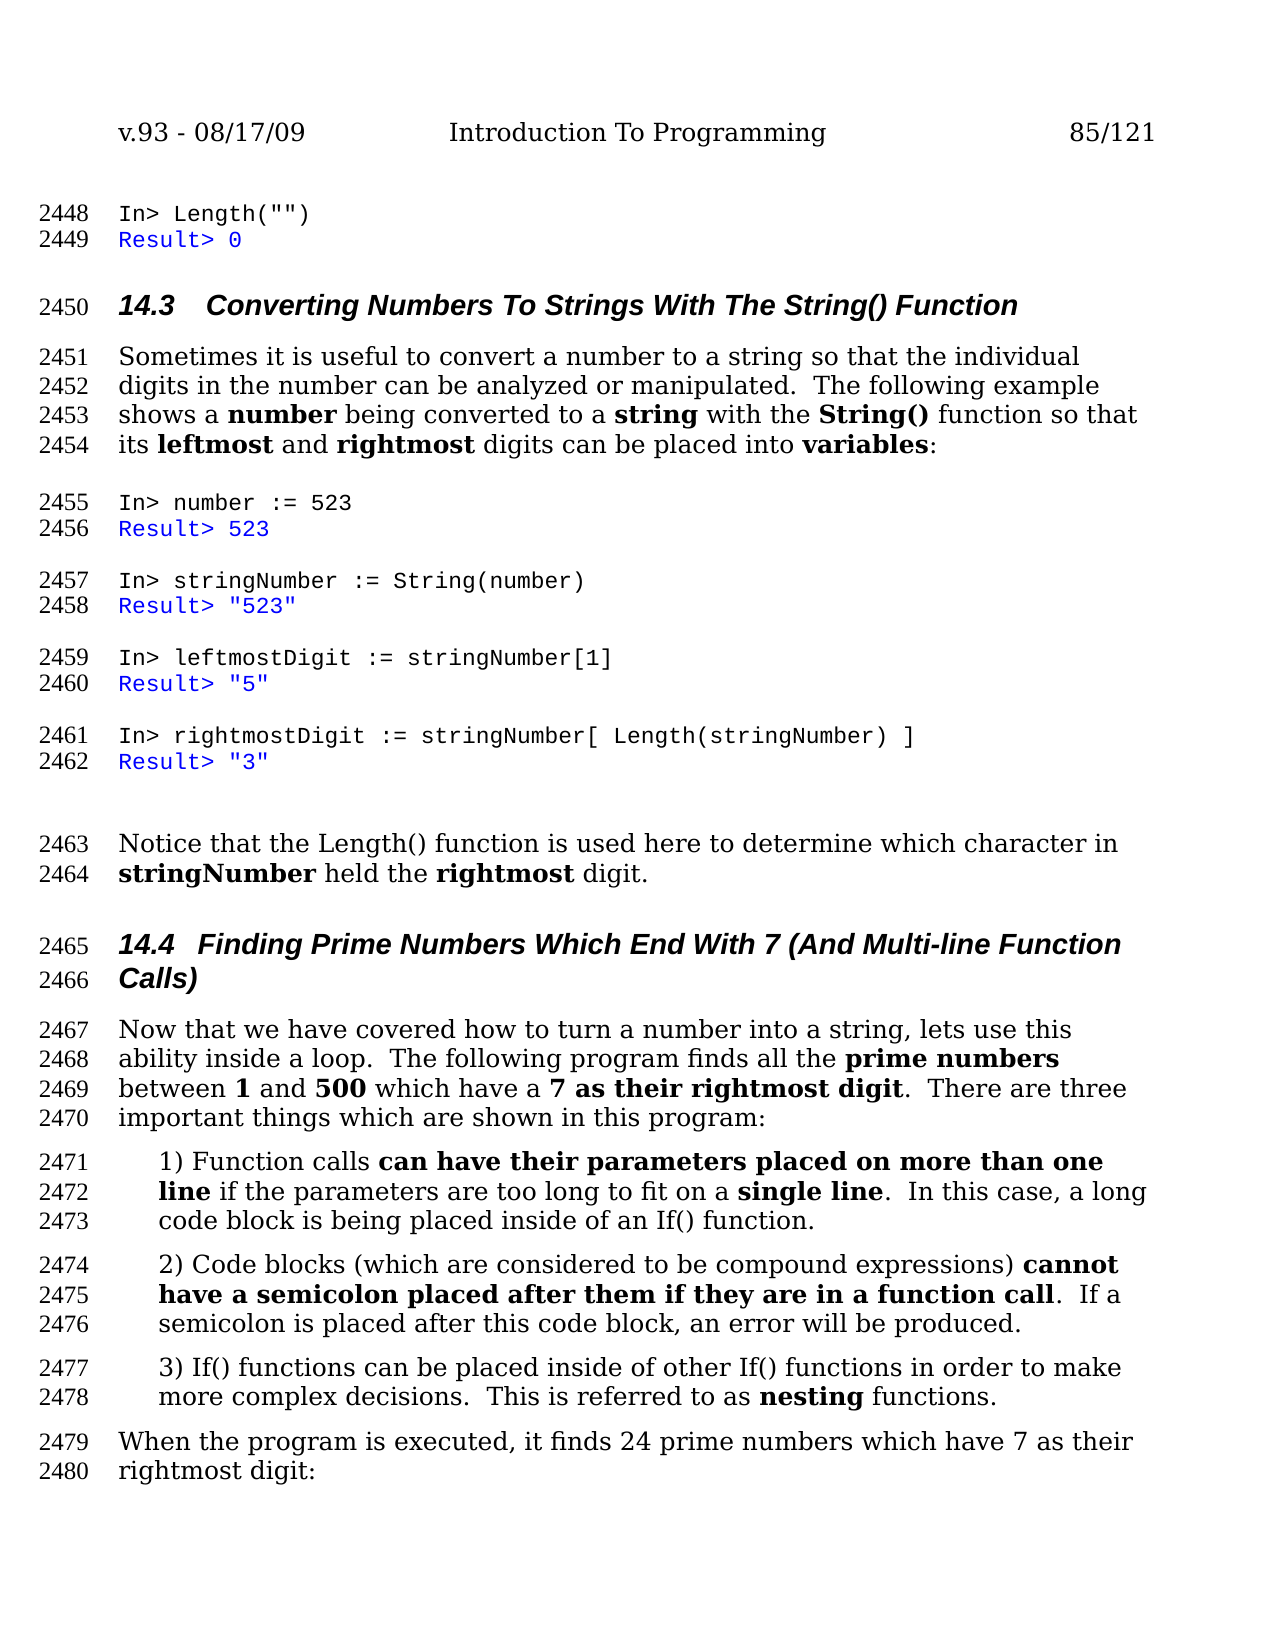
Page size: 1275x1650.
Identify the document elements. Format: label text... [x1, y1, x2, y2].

text Result> 523 [118, 517, 1157, 543]
text In> Length("") [118, 203, 1157, 229]
text In> leftmostDigit := stringNumber[1] [118, 647, 1157, 673]
text Result> "523" [118, 595, 1157, 621]
text When the program is executed, it finds 24 prime numbers which have 7 as their rightmost digit: [118, 1427, 1157, 1485]
text In> stringNumber := String(number) [118, 569, 1157, 595]
text 2) Code blocks (which are considered to be compound expressions) cannot have a semicolon placed after them if they are in a function call. If a semicolon is placed after this code block, an error will be produced. [158, 1250, 1157, 1338]
text Result> "5" [118, 673, 1157, 699]
text 3) If() functions can be placed inside of other If() functions in order to make more complex decisions. This is referred to as nesting functions. [158, 1353, 1157, 1412]
text Result> "3" [118, 751, 1157, 776]
text Notice that the Length() function is used here to determine which character in stringNumber held the rightmost digit. [118, 829, 1157, 888]
text In> number := 523 [118, 491, 1157, 517]
text Now that we have covered how to turn a number into a string, lets use this ability inside a loop. The following program finds all the prime numbers between 1 and 500 which have a 7 as their rightmost digit. There are three important things which are shown in this program: [118, 1015, 1157, 1132]
text Result> 0 [118, 229, 1157, 254]
text In> rightmostDigit := stringNumber[ Length(stringNumber) ] [118, 724, 1157, 751]
subtitle Converting Numbers To Strings With The String() Function [118, 288, 1157, 321]
text Sometimes it is useful to convert a number to a string so that the individual digits in the number can be analyzed or manipulated. The following example shows a number being converted to a string with the String() function so that its leftmost and rightmost digits can be placed into variables: [118, 342, 1157, 459]
text 1) Function calls can have their parameters placed on more than one line if the parameters are too long to fit on a single line. In this case, a long code block is being placed inside of an If() function. [158, 1147, 1157, 1235]
subtitle Finding Prime Numbers Which End With 7 (And Multi-line Function Calls) [118, 927, 1157, 994]
